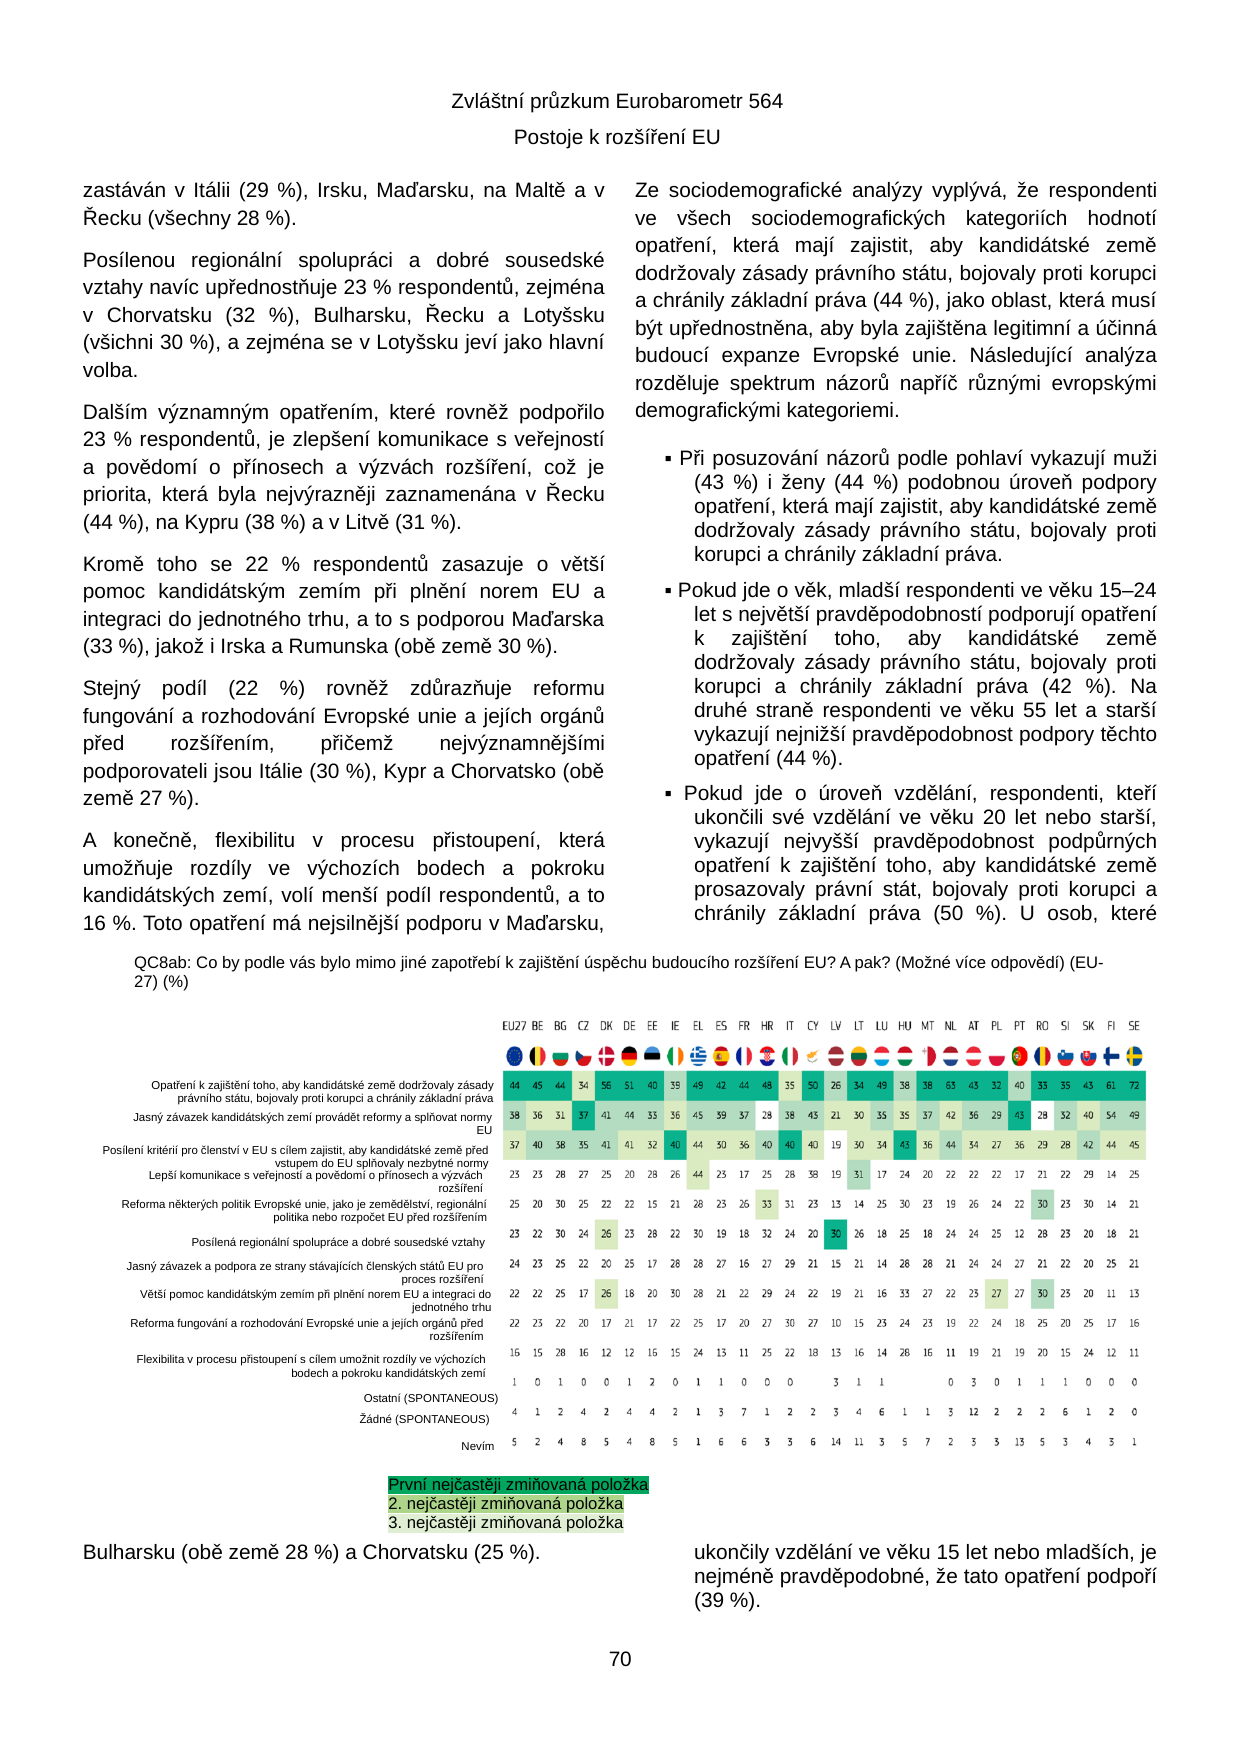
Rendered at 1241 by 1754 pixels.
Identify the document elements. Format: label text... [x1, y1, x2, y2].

text Kromě toho se 22 % respondentů zasazuje o větší pomoc kandidátským zemím při plnění norem EU a integraci do jednotného trhu, a to s podporou Maďarska (33 %), jakož i Irska a Rumunska (obě země 30 %). [83, 552, 605, 658]
picture [496, 1011, 1153, 1461]
text Dalším významným opatřením, které rovněž podpořilo 23 % respondentů, je zlepšení komunikace s veřejností a povědomí o přínosech a výzvách rozšíření, což je priorita, která byla nejvýrazněji zaznamenána v Řecku (44 %), na Kypru (38 %) a v Litvě (31 %). [83, 399, 605, 533]
text A konečně, flexibilitu v procesu přistoupení, která umožňuje rozdíly ve výchozích bodech a pokroku kandidátských zemí, volí menší podíl respondentů, a to 16 %. Toto opatření má nejsilnější podporu v Maďarsku, Bulharsku (obě země 28 %) a Chorvatsku (25 %). [83, 828, 605, 1564]
text Ze sociodemografické analýzy vyplývá, že respondenti ve všech sociodemografických kategoriích hodnotí opatření, která mají zajistit, aby kandidátské země dodržovaly zásady právního státu, bojovaly proti korupci a chránily základní práva (44 %), jako oblast, která musí být upřednostněna, aby byla zajištěna legitimní a účinná budoucí expanze Evropské unie. Následující analýza rozděluje spektrum názorů napříč různými evropskými demografickými kategoriemi. [635, 178, 1157, 422]
text zastáván v Itálii (29 %), Irsku, Maďarsku, na Maltě a v Řecku (všechny 28 %). [83, 178, 605, 229]
text Stejný podíl (22 %) rovněž zdůrazňuje reformu fungování a rozhodování Evropské unie a jejích orgánů před rozšířením, přičemž nejvýznamnějšími podporovateli jsou Itálie (30 %), Kypr a Chorvatsko (obě země 27 %). [83, 676, 605, 810]
text ▪ Pokud jde o věk, mladší respondenti ve věku 15–24 let s největší pravděpodobností podporují opatření k zajištění toho, aby kandidátské země dodržovaly zásady právního státu, bojovaly proti korupci a chránily základní práva (42 %). Na druhé straně respondenti ve věku 55 let a starší vykazují nejnižší pravděpodobnost podpory těchto opatření (44 %). [664, 578, 1157, 769]
text ▪ Pokud jde o úroveň vzdělání, respondenti, kteří ukončili své vzdělání ve věku 20 let nebo starší, vykazují nejvyšší pravděpodobnost podpůrných opatření k zajištění toho, aby kandidátské země prosazovaly právní stát, bojovaly proti korupci a chránily základní práva (50 %). U osob, které ukončily vzdělání ve věku 15 let nebo mladších, je nejméně pravděpodobné, že tato opatření podpoří (39 %). [664, 781, 1157, 1612]
text Posílenou regionální spolupráci a dobré sousedské vztahy navíc upřednostňuje 23 % respondentů, zejména v Chorvatsku (32 %), Bulharsku, Řecku a Lotyšsku (všichni 30 %), a zejména se v Lotyšsku jeví jako hlavní volba. [83, 247, 605, 381]
text ▪ Při posuzování názorů podle pohlaví vykazují muži (43 %) i ženy (44 %) podobnou úroveň podpory opatření, která mají zajistit, aby kandidátské země dodržovaly zásady právního státu, bojovaly proti korupci a chránily základní práva. [664, 446, 1157, 566]
